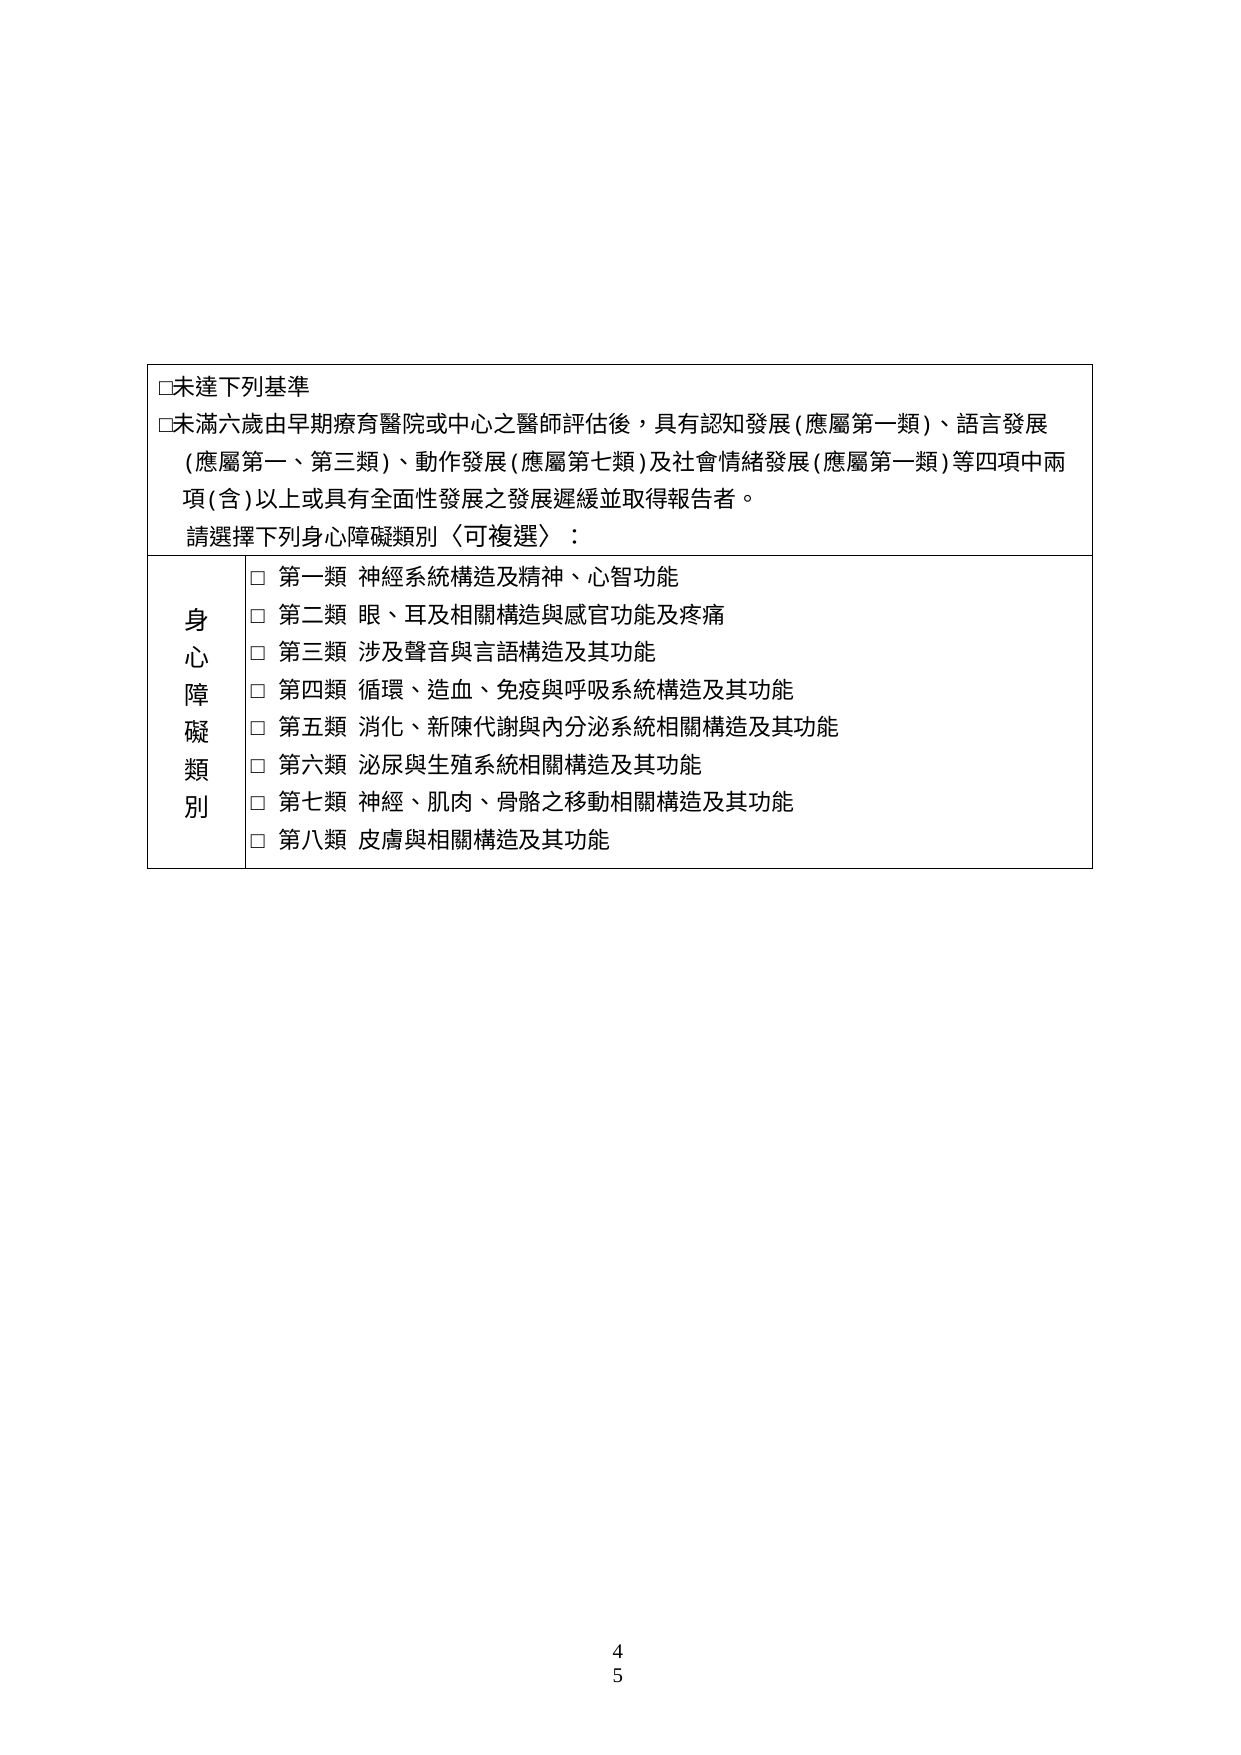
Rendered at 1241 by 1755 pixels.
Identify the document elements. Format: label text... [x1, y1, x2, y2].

table_cell □ 第一類 神經系統構造及精神、心智功能 □ 第二類 眼、耳及相關構造與感官功能及疼痛 □ 第三類 涉及聲音與言語構造及其功能 □ 第四類 循環、造血、免疫與呼吸系統構造及其功能 □ 第五類 消化、新陳代謝與內分泌系統相關構造及其功能 □ 第六類 泌尿與生殖系統相關構造及其功能 □ 第七類 神經、肌肉、骨骼之移動相關構造及其功能 □ 第八類 皮膚與相關構造及其功能 [246, 556, 1092, 867]
table_cell 身 心 障 礙 類 別 [148, 556, 245, 867]
table_header □未達下列基準 □未滿六歲由早期療育醫院或中心之醫師評估後，具有認知發展(應屬第一類)、語言發展(應屬第一、第三類)、動作發展(應屬第七類)及社會情緒發展(應屬第一類)等四項中兩項(含)以上或具有全面性發展之發展遲緩並取得報告者。 請選擇下列身心障礙類別〈可複選〉： [148, 365, 1092, 555]
